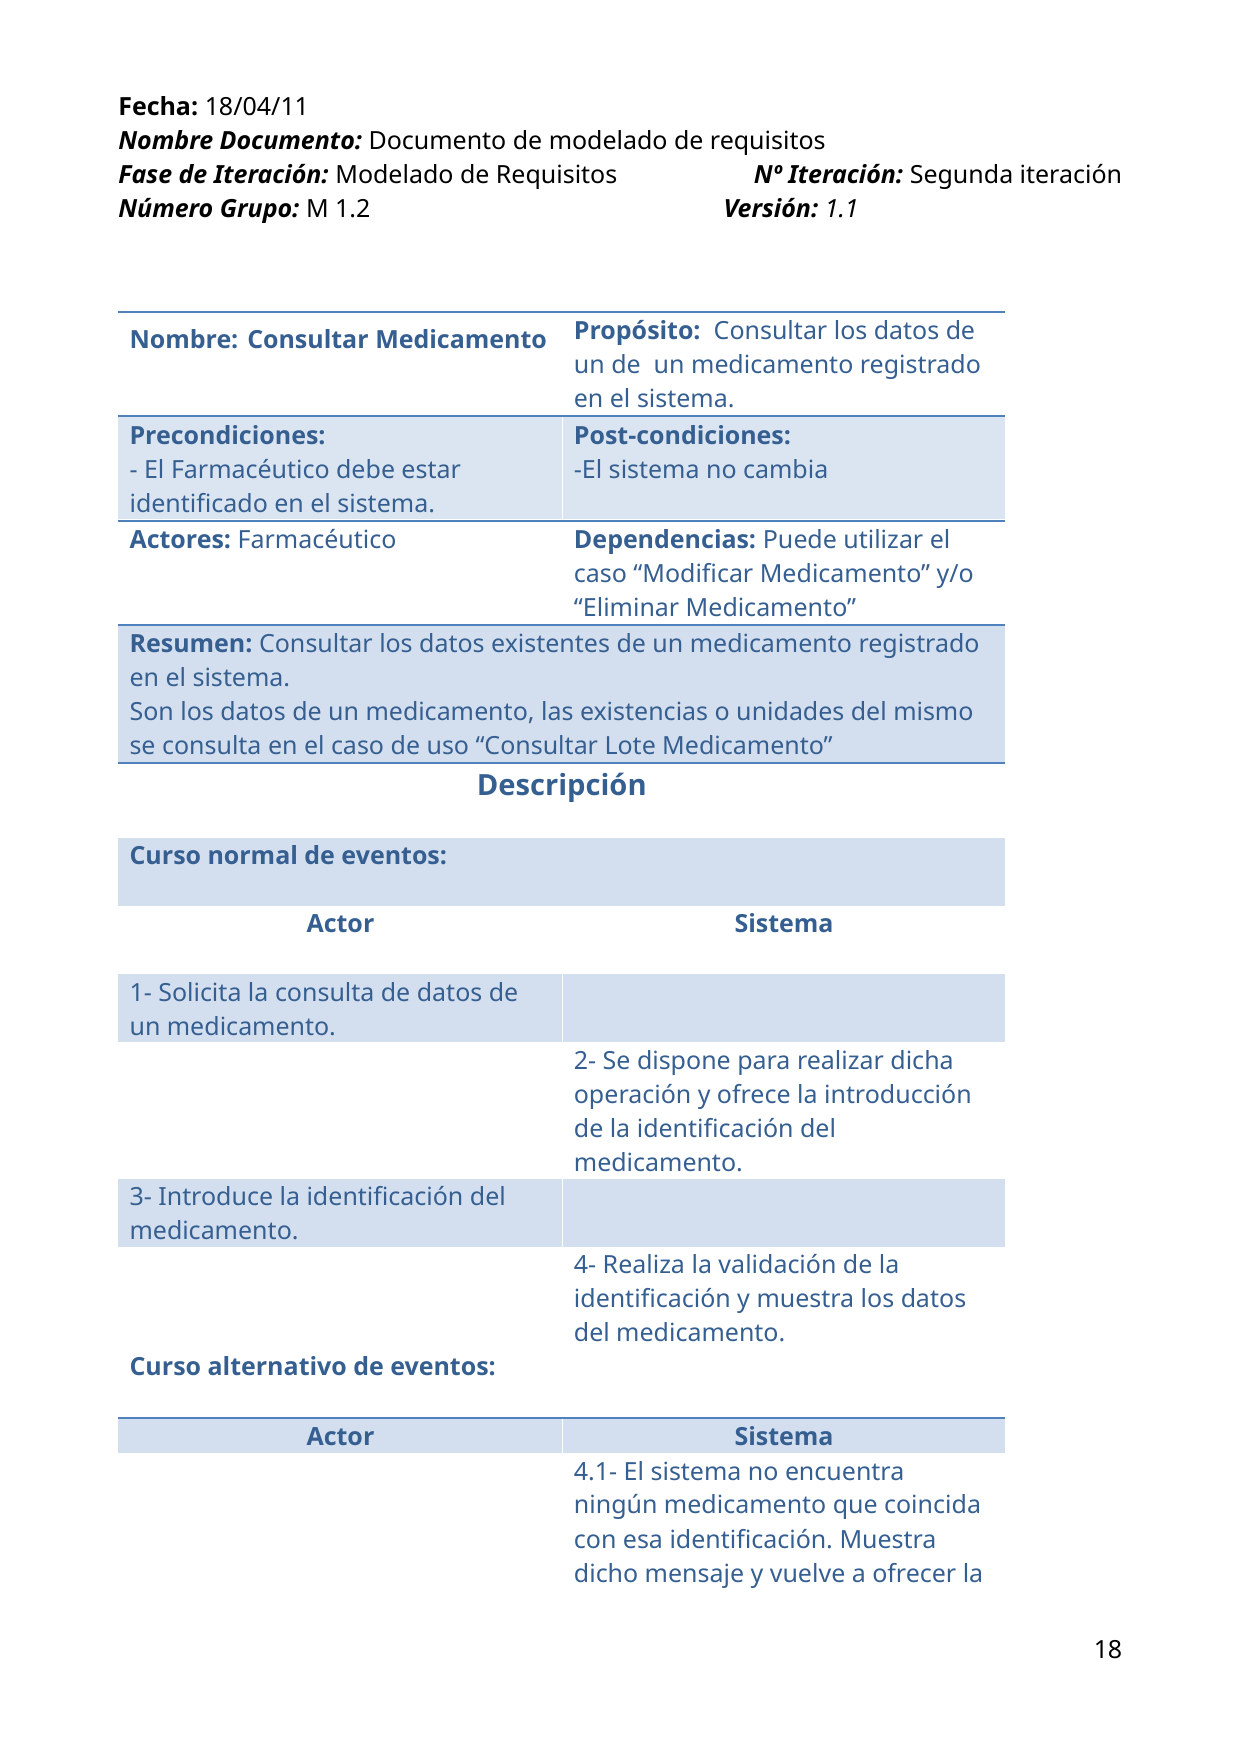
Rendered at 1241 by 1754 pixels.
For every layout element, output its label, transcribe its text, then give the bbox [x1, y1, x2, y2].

table_cell Curso alternativo de eventos: [118, 1349, 1005, 1417]
table_cell Precondiciones: - El Farmacéutico debe estar identificado en el sistema. [118, 417, 562, 519]
table_cell Sistema [563, 1419, 1005, 1453]
table_cell 1- Solicita la consulta de datos de un medicamento. [118, 974, 562, 1042]
table_header Curso normal de eventos: [118, 838, 1005, 906]
table_header Nombre: Consultar Medicamento [118, 313, 562, 415]
table_cell Dependencias: Puede utilizar el caso “Modificar Medicamento” y/o “Eliminar Medicamento” [563, 522, 1005, 624]
table_header Propósito: Consultar los datos de un de un medicamento registrado en el sistema. [563, 313, 1005, 415]
table_cell [118, 1453, 562, 1589]
table_cell 2- Se dispone para realizar dicha operación y ofrece la introducción de la identificación del medicamento. [563, 1042, 1005, 1178]
table_cell Sistema [563, 906, 1005, 974]
table_cell [118, 1042, 562, 1178]
table_cell Actores: Farmacéutico [118, 522, 562, 624]
table_cell 4- Realiza la validación de la identificación y muestra los datos del medicamento. [563, 1247, 1005, 1349]
table_cell Post-condiciones: -El sistema no cambia [563, 417, 1005, 519]
table_cell Actor [118, 1419, 562, 1453]
table_cell Resumen: Consultar los datos existentes de un medicamento registrado en el sistema. Son los datos de un medicamento, las existencias o unidades del mismo se consulta en el caso de uso “Consultar Lote Medicamento” [118, 626, 1005, 762]
table_cell Actor [118, 906, 562, 974]
table_cell Descripción [118, 764, 1005, 804]
table_cell 4.1- El sistema no encuentra ningún medicamento que coincida con esa identificación. Muestra dicho mensaje y vuelve a ofrecer la [563, 1453, 1005, 1589]
table_cell [563, 1179, 1005, 1247]
table_cell [118, 1247, 562, 1349]
table_cell [563, 974, 1005, 1042]
table_cell 3- Introduce la identificación del medicamento. [118, 1179, 562, 1247]
